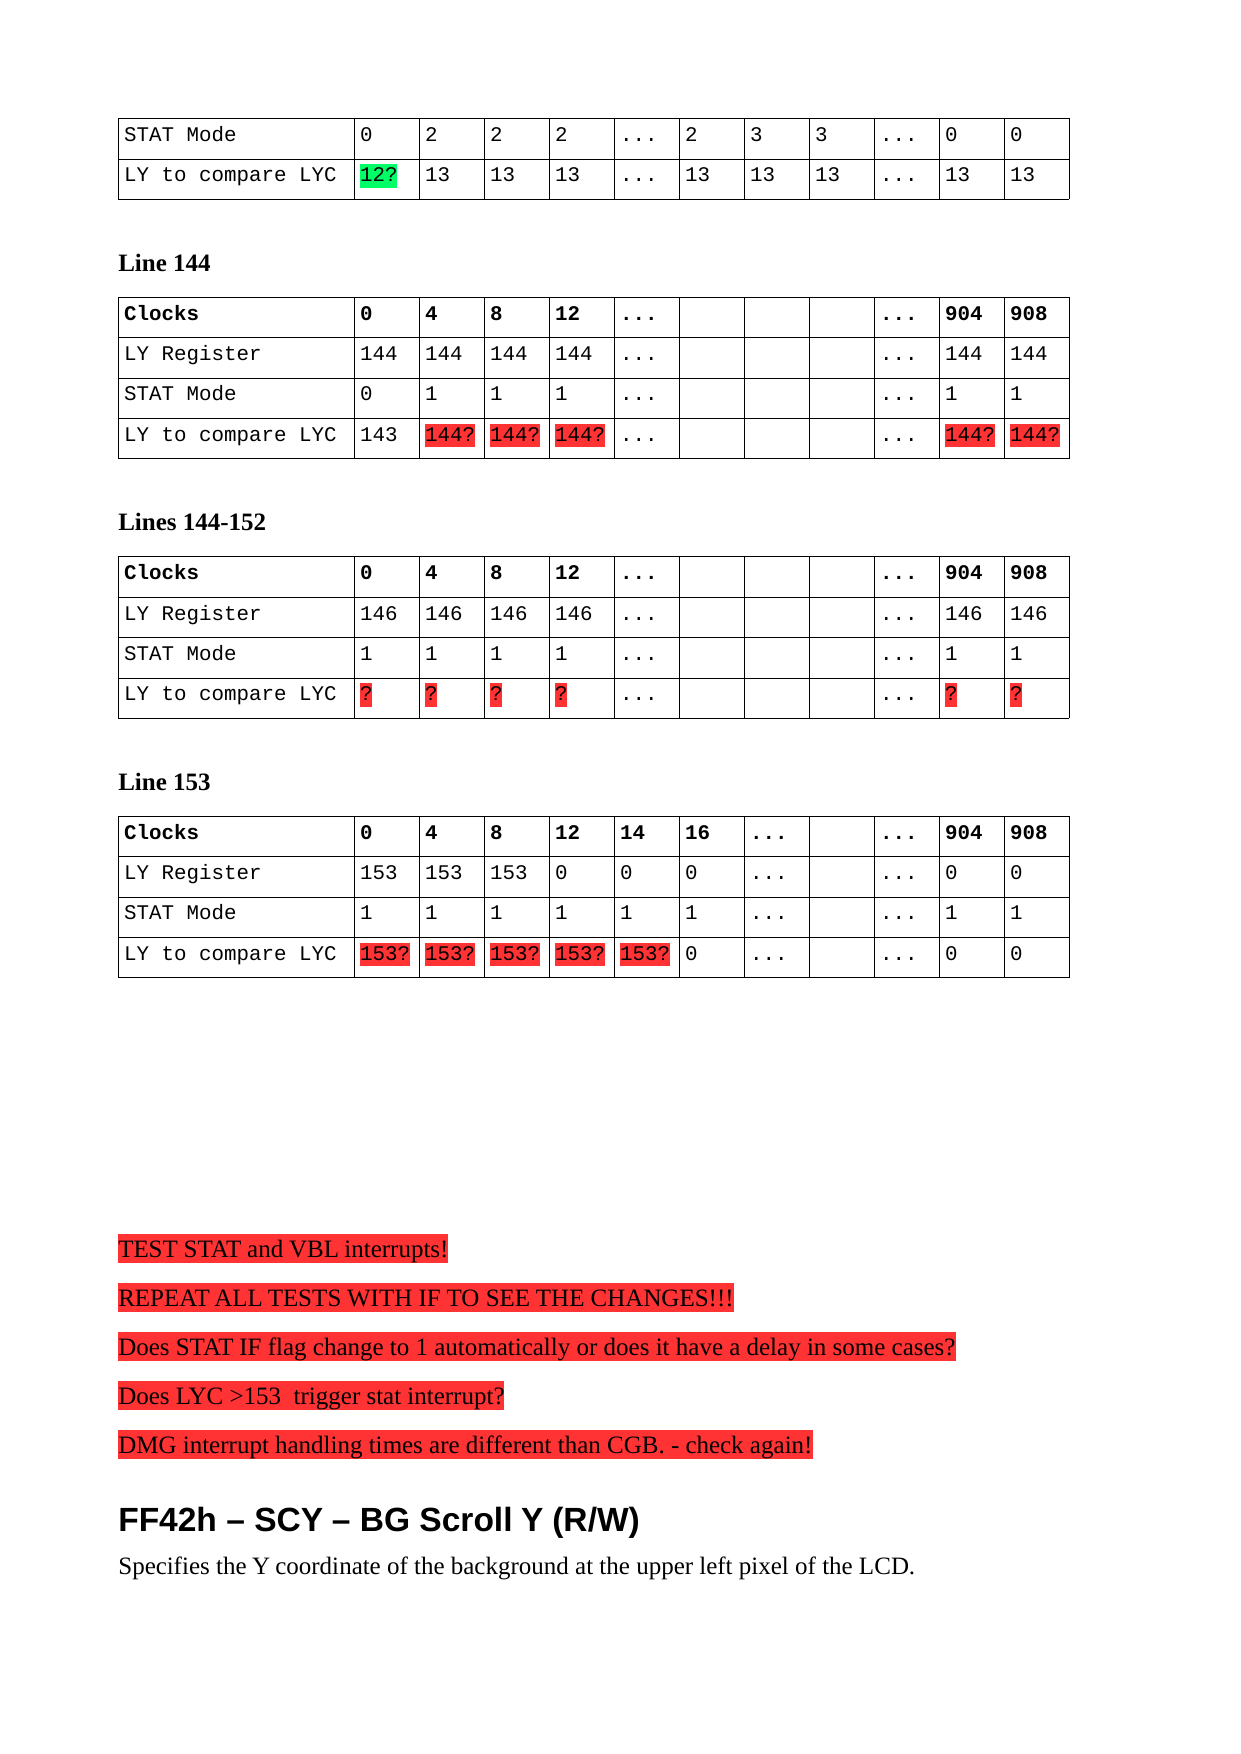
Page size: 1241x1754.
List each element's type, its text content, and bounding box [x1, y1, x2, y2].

table_cell ... [615, 638, 679, 677]
table_header 908 [1005, 817, 1069, 856]
table_cell ... [875, 898, 939, 937]
table_cell [810, 857, 874, 897]
table_cell 153? [485, 938, 549, 977]
table_header 4 [420, 817, 484, 856]
table_cell 153 [485, 857, 549, 897]
table_cell 146 [550, 598, 614, 637]
table_cell 146 [485, 598, 549, 637]
table_cell ... [615, 419, 679, 458]
table_header [680, 557, 744, 597]
table_cell 1 [485, 898, 549, 937]
table_cell [745, 679, 809, 718]
table_cell 146 [420, 598, 484, 637]
table_cell 0 [550, 857, 614, 897]
table_cell 144? [1005, 419, 1069, 458]
table_cell LY to compare LYC [119, 679, 354, 718]
table_cell 146 [940, 598, 1004, 637]
table_cell 1 [550, 898, 614, 937]
table_cell ... [875, 338, 939, 378]
table_header 8 [485, 557, 549, 597]
table_cell ... [745, 857, 809, 897]
text REPEAT ALL TESTS WITH IF TO SEE THE CHANGES!!! [118, 1283, 1122, 1312]
table_header 4 [420, 557, 484, 597]
table_header ... [615, 298, 679, 337]
table_cell [680, 598, 744, 637]
table_cell 0 [1005, 119, 1069, 158]
table_cell 0 [615, 857, 679, 897]
table_cell [680, 638, 744, 677]
table_cell 13 [485, 160, 549, 199]
table_cell LY Register [119, 598, 354, 637]
table_cell 144 [420, 338, 484, 378]
table_cell 1 [1005, 379, 1069, 418]
table_cell LY to compare LYC [119, 419, 354, 458]
table_cell 13 [1005, 160, 1069, 199]
table_cell 1 [1005, 898, 1069, 937]
table_cell [745, 419, 809, 458]
table_cell 144? [420, 419, 484, 458]
table_cell ... [875, 638, 939, 677]
table_cell 0 [940, 119, 1004, 158]
table_header ... [875, 557, 939, 597]
table_cell 1 [940, 379, 1004, 418]
table_cell 13 [940, 160, 1004, 199]
table_cell ? [940, 679, 1004, 718]
table_cell 144? [550, 419, 614, 458]
table_cell [745, 379, 809, 418]
table_cell LY Register [119, 857, 354, 897]
table_cell LY to compare LYC [119, 938, 354, 977]
table_header [680, 298, 744, 337]
table_header 908 [1005, 298, 1069, 337]
table_header Clocks [119, 817, 354, 856]
table_cell [810, 938, 874, 977]
table_cell [745, 638, 809, 677]
table_header 14 [615, 817, 679, 856]
table_cell 153? [615, 938, 679, 977]
table_cell ... [875, 119, 939, 158]
table_cell [810, 419, 874, 458]
table_header 0 [355, 817, 419, 856]
table_cell 0 [355, 379, 419, 418]
table_cell 0 [1005, 857, 1069, 897]
table_header 8 [485, 298, 549, 337]
table_header 16 [680, 817, 744, 856]
table_header ... [875, 817, 939, 856]
table_cell ... [875, 598, 939, 637]
table_header 12 [550, 298, 614, 337]
table_cell ? [485, 679, 549, 718]
table_cell 144 [940, 338, 1004, 378]
table_cell 0 [680, 857, 744, 897]
table_cell [680, 419, 744, 458]
table_cell 1 [485, 379, 549, 418]
table_cell ? [355, 679, 419, 718]
table_cell ... [615, 338, 679, 378]
table_cell 0 [940, 857, 1004, 897]
table_cell 13 [550, 160, 614, 199]
table_cell 0 [940, 938, 1004, 977]
table_header ... [615, 557, 679, 597]
table_cell 0 [680, 938, 744, 977]
table_cell [745, 338, 809, 378]
table_cell STAT Mode [119, 638, 354, 677]
table_cell ... [875, 379, 939, 418]
text Lines 144-152 [118, 507, 1122, 536]
table_cell 2 [485, 119, 549, 158]
table_cell 13 [810, 160, 874, 199]
table_cell 2 [680, 119, 744, 158]
table_cell ... [875, 160, 939, 199]
table_cell 1 [420, 898, 484, 937]
table_cell 1 [940, 638, 1004, 677]
table_cell 1 [615, 898, 679, 937]
table_cell [810, 379, 874, 418]
table_cell ? [1005, 679, 1069, 718]
table_cell 144 [355, 338, 419, 378]
text Does STAT IF flag change to 1 automatically or does it have a delay in some cases? [118, 1332, 1122, 1361]
table_cell 153? [355, 938, 419, 977]
table_cell 3 [810, 119, 874, 158]
table_cell ... [615, 598, 679, 637]
table_cell 1 [940, 898, 1004, 937]
table_cell 1 [1005, 638, 1069, 677]
table_cell 1 [420, 379, 484, 418]
text Line 153 [118, 767, 1122, 796]
table_cell 153? [550, 938, 614, 977]
table_header 904 [940, 557, 1004, 597]
table_cell 0 [1005, 938, 1069, 977]
table_header 0 [355, 557, 419, 597]
table_cell 12? [355, 160, 419, 199]
table_cell ... [745, 898, 809, 937]
table_cell 13 [680, 160, 744, 199]
table_cell [810, 679, 874, 718]
table_cell [810, 638, 874, 677]
table_header 0 [355, 298, 419, 337]
table_cell 143 [355, 419, 419, 458]
table_cell 1 [355, 638, 419, 677]
table_cell 1 [550, 638, 614, 677]
table_cell 1 [355, 898, 419, 937]
table_header 908 [1005, 557, 1069, 597]
table_cell 13 [745, 160, 809, 199]
table_cell LY Register [119, 338, 354, 378]
table_cell LY to compare LYC [119, 160, 354, 199]
table_cell 2 [420, 119, 484, 158]
table_cell [745, 598, 809, 637]
table_header [810, 557, 874, 597]
table_cell 1 [550, 379, 614, 418]
text TEST STAT and VBL interrupts! [118, 1234, 1122, 1263]
table_cell STAT Mode [119, 119, 354, 158]
table_cell 144 [485, 338, 549, 378]
table_cell ? [420, 679, 484, 718]
table_header [810, 817, 874, 856]
text Line 144 [118, 248, 1122, 277]
table_cell ... [875, 679, 939, 718]
table_cell 1 [680, 898, 744, 937]
table_cell 3 [745, 119, 809, 158]
text DMG interrupt handling times are different than CGB. - check again! [118, 1430, 1122, 1459]
table_header 12 [550, 557, 614, 597]
table_cell 1 [420, 638, 484, 677]
table_header [810, 298, 874, 337]
table_cell 13 [420, 160, 484, 199]
table_cell ? [550, 679, 614, 718]
table_cell 0 [355, 119, 419, 158]
table_cell [680, 679, 744, 718]
table_cell [680, 379, 744, 418]
table_cell 1 [485, 638, 549, 677]
table_header [745, 298, 809, 337]
table_header ... [745, 817, 809, 856]
table_cell ... [875, 419, 939, 458]
table_header 12 [550, 817, 614, 856]
table_header Clocks [119, 298, 354, 337]
table_header 904 [940, 298, 1004, 337]
table_cell 153 [420, 857, 484, 897]
table_header Clocks [119, 557, 354, 597]
table_cell 144 [1005, 338, 1069, 378]
text Specifies the Y coordinate of the background at the upper left pixel of the LCD. [118, 1551, 1122, 1580]
table_cell ... [745, 938, 809, 977]
table_cell [680, 338, 744, 378]
table_cell 144? [485, 419, 549, 458]
table_header ... [875, 298, 939, 337]
table_cell ... [615, 160, 679, 199]
table_cell STAT Mode [119, 898, 354, 937]
table_cell ... [875, 938, 939, 977]
text Does LYC >153 trigger stat interrupt? [118, 1381, 1122, 1410]
table_header [745, 557, 809, 597]
table_cell ... [615, 119, 679, 158]
table_cell 153? [420, 938, 484, 977]
table_cell ... [615, 379, 679, 418]
table_cell [810, 598, 874, 637]
table_cell 153 [355, 857, 419, 897]
table_cell 2 [550, 119, 614, 158]
table_header 8 [485, 817, 549, 856]
table_cell 146 [1005, 598, 1069, 637]
table_header 904 [940, 817, 1004, 856]
subtitle FF42h – SCY – BG Scroll Y (R/W) [118, 1500, 1122, 1539]
table_cell STAT Mode [119, 379, 354, 418]
table_cell [810, 898, 874, 937]
table_cell ... [615, 679, 679, 718]
table_cell 144 [550, 338, 614, 378]
table_cell 144? [940, 419, 1004, 458]
table_cell ... [875, 857, 939, 897]
table_cell 146 [355, 598, 419, 637]
table_cell [810, 338, 874, 378]
table_header 4 [420, 298, 484, 337]
